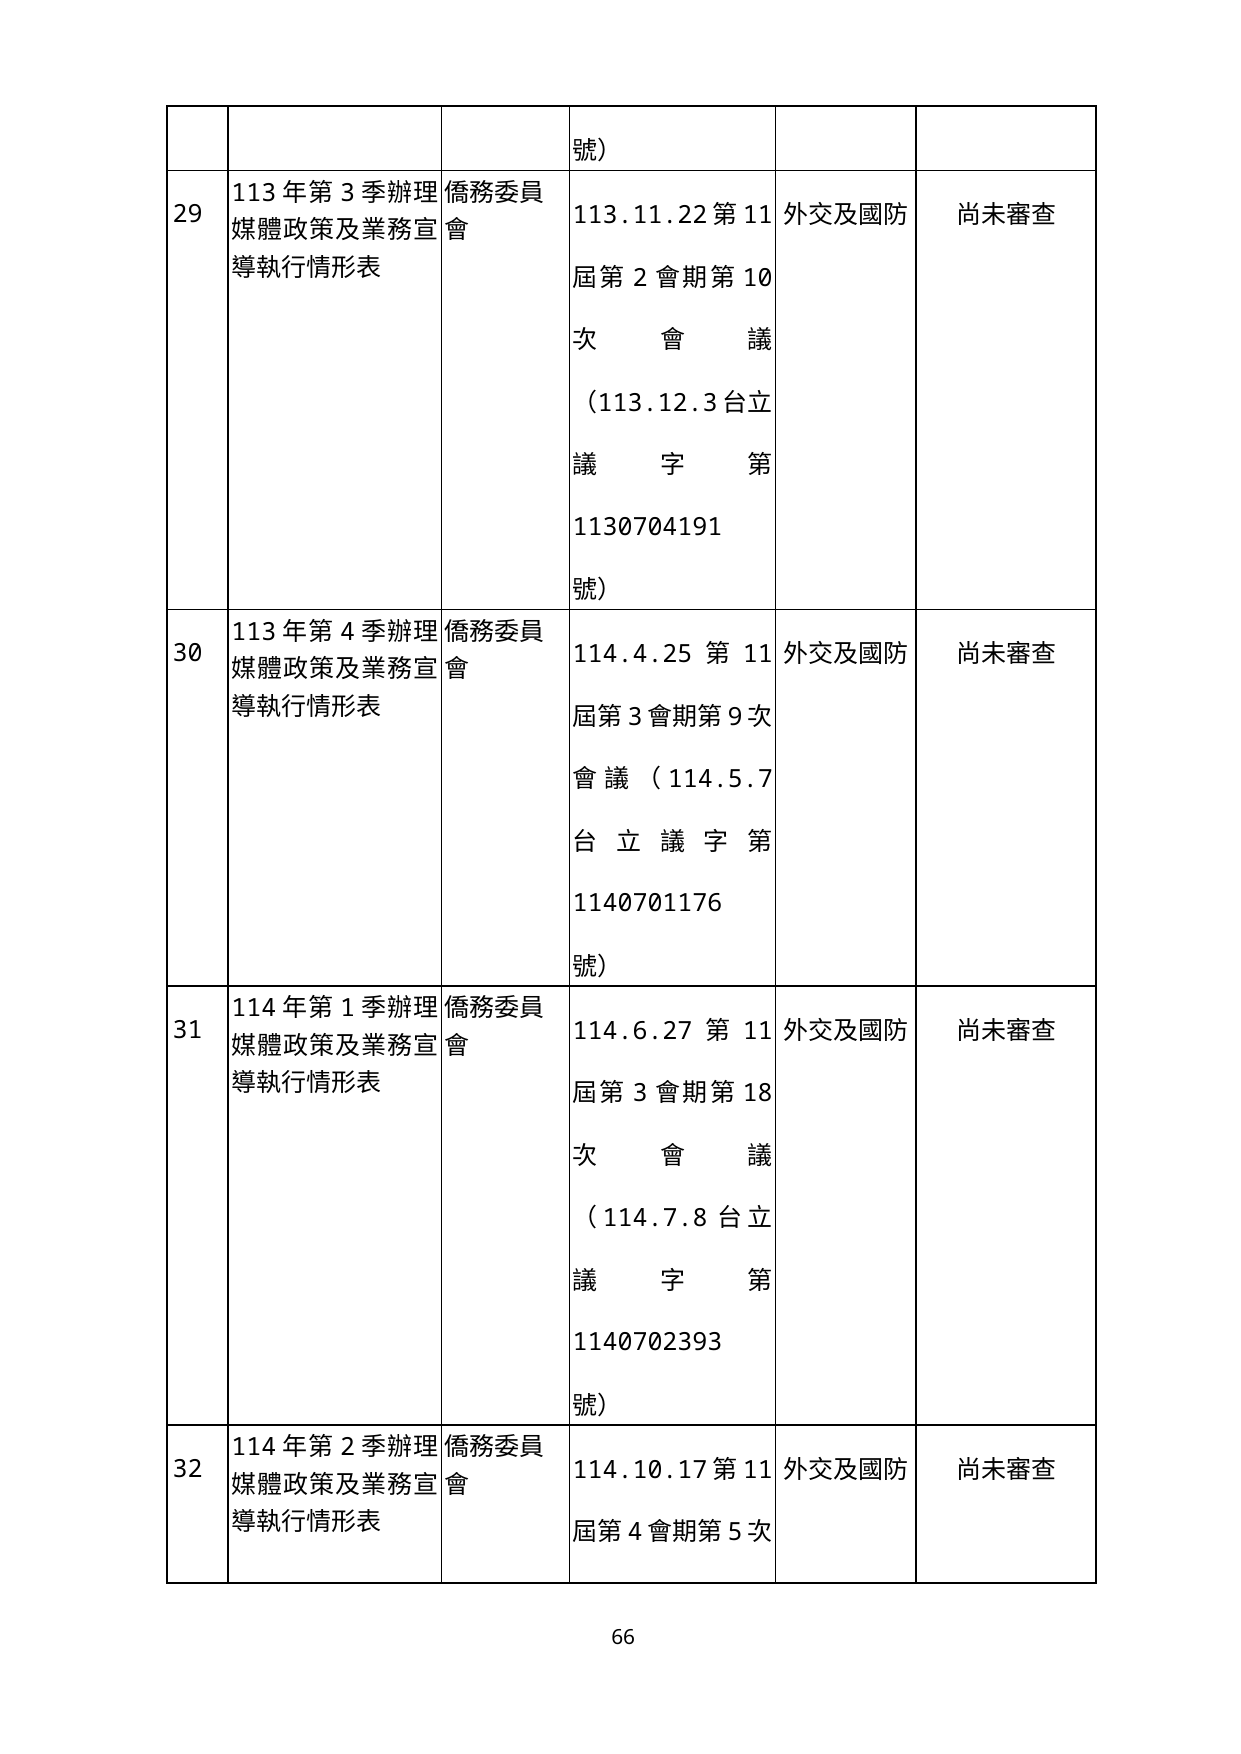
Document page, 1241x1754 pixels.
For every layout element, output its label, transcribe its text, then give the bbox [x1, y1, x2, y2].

table_cell 外交及國防 [776, 987, 915, 1424]
table_cell 僑務委員會 [442, 171, 569, 608]
table_cell 外交及國防 [776, 1426, 915, 1582]
table_cell [168, 171, 227, 608]
table_cell [229, 107, 441, 169]
table_cell 113年第4季辦理媒體政策及業務宣導執行情形表 [229, 610, 441, 985]
table_cell 113年第3季辦理媒體政策及業務宣導執行情形表 [229, 171, 441, 608]
table_cell 僑務委員會 [442, 987, 569, 1424]
table_cell 外交及國防 [776, 171, 915, 608]
table_cell 尚未審查 [917, 1426, 1095, 1582]
table_cell [168, 987, 227, 1424]
table_cell [168, 610, 227, 985]
table_cell 114.4.25第11屆第3會期第9次會議（114.5.7台立議字第1140701176號） [570, 610, 775, 985]
table_cell [168, 107, 227, 169]
table_cell 外交及國防 [776, 610, 915, 985]
table_cell 號） [570, 107, 775, 169]
table_cell 僑務委員會 [442, 610, 569, 985]
table_cell [776, 107, 915, 169]
table_cell 尚未審查 [917, 610, 1095, 985]
table_cell 114年第2季辦理媒體政策及業務宣導執行情形表 [229, 1426, 441, 1582]
table_cell 114.10.17第11屆第4會期第5次 [570, 1426, 775, 1582]
table_cell [168, 1426, 227, 1582]
table_cell [442, 107, 569, 169]
table_cell 114.6.27第11屆第3會期第18次會議（114.7.8台立議字第1140702393號） [570, 987, 775, 1424]
table_cell 113.11.22第11屆第2會期第10次會議（113.12.3台立議字第1130704191號） [570, 171, 775, 608]
table_cell 尚未審查 [917, 171, 1095, 608]
table_cell [917, 107, 1095, 169]
table_cell 尚未審查 [917, 987, 1095, 1424]
table_cell 僑務委員會 [442, 1426, 569, 1582]
table_cell 114年第1季辦理媒體政策及業務宣導執行情形表 [229, 987, 441, 1424]
